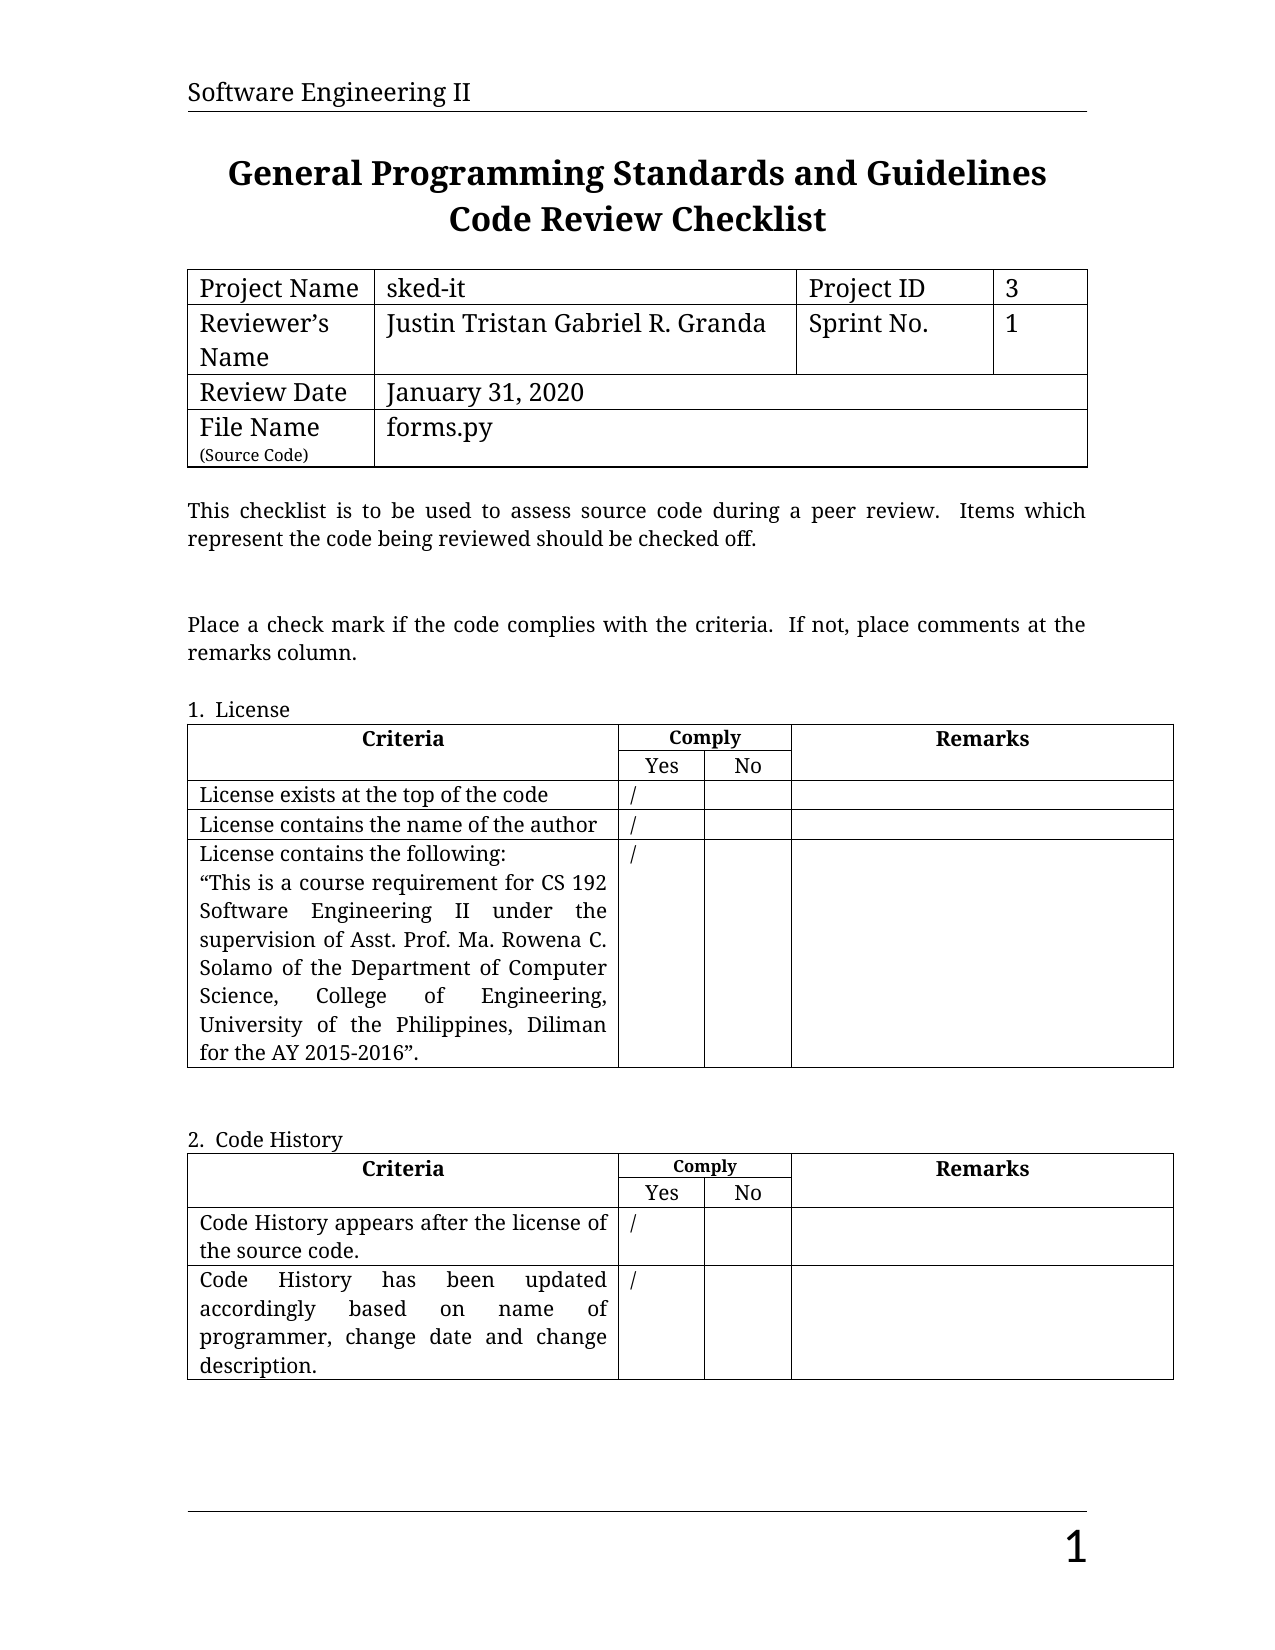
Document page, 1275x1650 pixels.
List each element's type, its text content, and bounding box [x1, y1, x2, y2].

table_cell [705, 1266, 791, 1379]
table_cell File Name (Source Code) [188, 410, 374, 466]
table_cell License contains the name of the author [188, 810, 618, 838]
table_cell [792, 1208, 1173, 1264]
text This checklist is to be used to assess source code during a peer review. Items which represent the code being reviewed should be checked off. [187, 496, 1087, 553]
table_header Project ID [797, 270, 993, 304]
table_cell / [619, 840, 704, 1067]
table_cell January 31, 2020 [375, 375, 1087, 409]
table_cell No [705, 751, 791, 779]
table_cell No [705, 1178, 791, 1207]
table_header Project Name [188, 270, 374, 304]
table_cell / [619, 1266, 704, 1379]
table_cell Yes [619, 1178, 704, 1207]
table_cell / [619, 781, 704, 809]
table_header 3 [994, 270, 1087, 304]
table_cell Sprint No. [797, 305, 993, 373]
text 1. License [187, 695, 1087, 723]
table_header sked-it [375, 270, 796, 304]
text 2. Code History [187, 1125, 1087, 1153]
table_cell forms.py [375, 410, 1087, 466]
table_cell Code History appears after the license of the source code. [188, 1208, 618, 1264]
table_cell [792, 840, 1173, 1067]
table_cell Reviewer’s Name [188, 305, 374, 373]
table_cell / [619, 1208, 704, 1264]
table_cell [705, 781, 791, 809]
table_header Comply [619, 1154, 791, 1177]
table_header Remarks [792, 1154, 1173, 1207]
table_cell [792, 781, 1173, 809]
table_cell Review Date [188, 375, 374, 409]
table_cell [792, 810, 1173, 838]
table_cell / [619, 810, 704, 838]
table_cell License contains the following: “This is a course requirement for CS 192 Software Engineering II under the supervision of Asst. Prof. Ma. Rowena C. Solamo of the Department of Computer Science, College of Engineering, University of the Philippines, Diliman for the AY 2015-2016”. [188, 840, 618, 1067]
text Place a check mark if the code complies with the criteria. If not, place comments at the remarks column. [187, 610, 1087, 667]
table_cell License exists at the top of the code [188, 781, 618, 809]
table_cell [792, 1266, 1173, 1379]
table_header Criteria [188, 1154, 618, 1207]
table_cell 1 [994, 305, 1087, 373]
table_cell [705, 840, 791, 1067]
table_cell Code History has been updated accordingly based on name of programmer, change date and change description. [188, 1266, 618, 1379]
table_header Remarks [792, 725, 1173, 779]
table_cell [705, 810, 791, 838]
table_header Criteria [188, 725, 618, 779]
table_header Comply [619, 725, 791, 750]
table_cell Yes [619, 751, 704, 779]
table_cell [705, 1208, 791, 1264]
table_cell Justin Tristan Gabriel R. Granda [375, 305, 796, 373]
text General Programming Standards and Guidelines Code Review Checklist [187, 150, 1087, 241]
